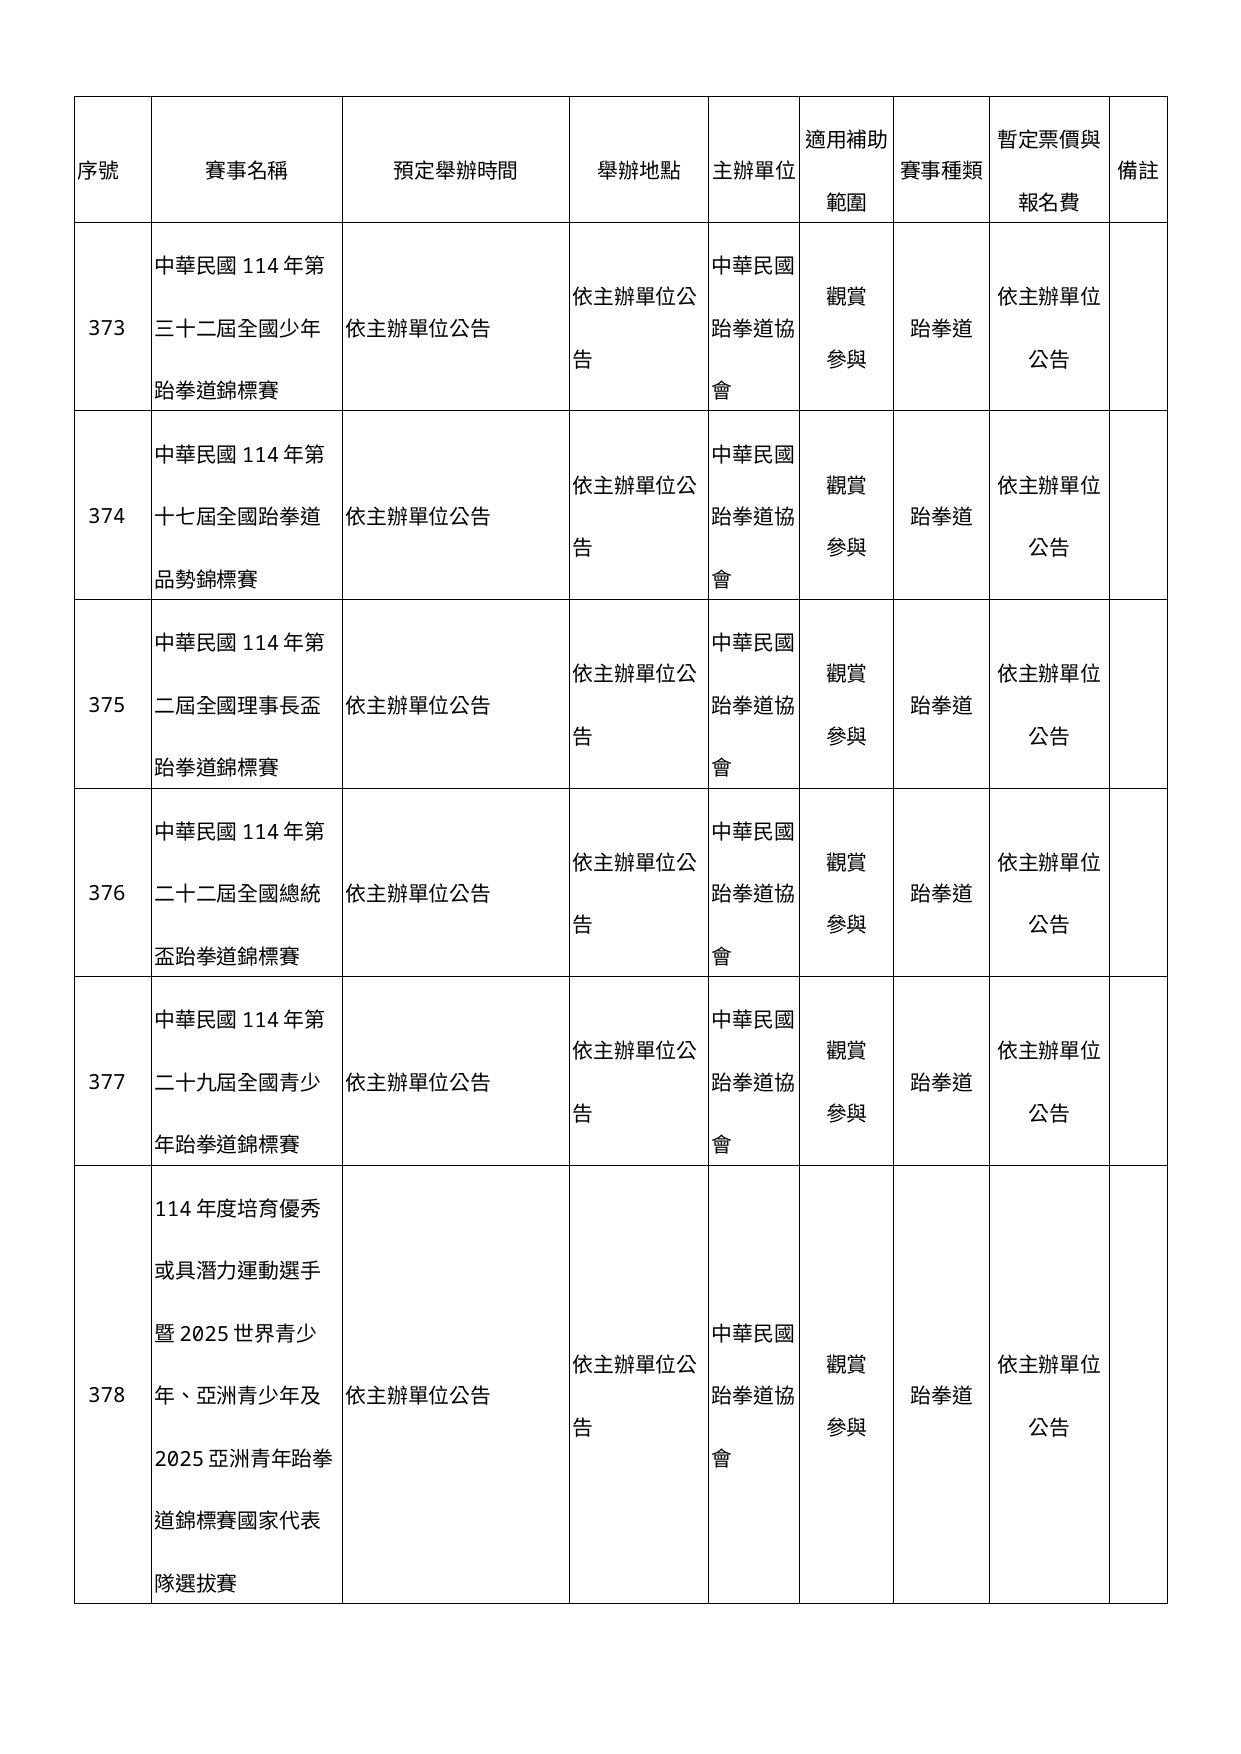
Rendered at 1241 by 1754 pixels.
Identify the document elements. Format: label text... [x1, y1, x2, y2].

table_cell [75, 600, 151, 787]
table_cell 中華民國114年第十七屆全國跆拳道品勢錦標賽 [152, 411, 342, 599]
table_cell 中華民國跆拳道協會 [709, 223, 799, 410]
table_cell 跆拳道 [894, 223, 989, 410]
table_cell 114年度培育優秀或具潛力運動選手暨2025世界青少年、亞洲青少年及2025亞洲青年跆拳道錦標賽國家代表隊選拔賽 [152, 1166, 342, 1603]
table_cell 中華民國跆拳道協會 [709, 411, 799, 599]
table_cell 跆拳道 [894, 1166, 989, 1603]
table_cell 觀賞 參與 [800, 411, 893, 599]
table_cell 依主辦單位公告 [343, 411, 569, 599]
table_cell 中華民國跆拳道協會 [709, 600, 799, 787]
table_cell 依主辦單位公告 [990, 223, 1109, 410]
table_cell 中華民國跆拳道協會 [709, 1166, 799, 1603]
table_cell 依主辦單位公告 [990, 789, 1109, 976]
table_cell 依主辦單位公告 [343, 600, 569, 787]
table_cell [1110, 223, 1167, 410]
table_cell 跆拳道 [894, 789, 989, 976]
table_header 適用補助範圍 [800, 97, 893, 222]
table_cell [1110, 600, 1167, 787]
table_cell 中華民國跆拳道協會 [709, 789, 799, 976]
table_cell 依主辦單位公告 [343, 789, 569, 976]
table_header 暫定票價與報名費 [990, 97, 1109, 222]
table_cell 依主辦單位公告 [570, 600, 708, 787]
table_header 主辦單位 [709, 97, 799, 222]
table_cell 觀賞 參與 [800, 977, 893, 1164]
table_cell 觀賞 參與 [800, 223, 893, 410]
table_cell 中華民國跆拳道協會 [709, 977, 799, 1164]
table_cell 依主辦單位公告 [990, 1166, 1109, 1603]
table_cell 跆拳道 [894, 411, 989, 599]
table_cell 依主辦單位公告 [570, 1166, 708, 1603]
table_cell [1110, 789, 1167, 976]
table_cell 中華民國114年第二十九屆全國青少年跆拳道錦標賽 [152, 977, 342, 1164]
table_header 序號 [75, 97, 151, 222]
table_cell [75, 411, 151, 599]
table_cell 中華民國114年第二屆全國理事長盃跆拳道錦標賽 [152, 600, 342, 787]
table_cell 依主辦單位公告 [570, 789, 708, 976]
table_header 舉辦地點 [570, 97, 708, 222]
table_cell 依主辦單位公告 [990, 600, 1109, 787]
table_cell [75, 1166, 151, 1603]
table_cell [1110, 977, 1167, 1164]
table_header 預定舉辦時間 [343, 97, 569, 222]
table_cell [75, 977, 151, 1164]
table_cell 依主辦單位公告 [343, 977, 569, 1164]
table_cell 觀賞 參與 [800, 600, 893, 787]
table_cell 觀賞 參與 [800, 1166, 893, 1603]
table_cell [75, 789, 151, 976]
table_header 賽事種類 [894, 97, 989, 222]
table_cell 依主辦單位公告 [570, 411, 708, 599]
table_header 備註 [1110, 97, 1167, 222]
table_cell 依主辦單位公告 [570, 223, 708, 410]
table_cell 依主辦單位公告 [990, 411, 1109, 599]
table_cell 跆拳道 [894, 977, 989, 1164]
table_cell 觀賞 參與 [800, 789, 893, 976]
table_cell 依主辦單位公告 [570, 977, 708, 1164]
table_cell 依主辦單位公告 [990, 977, 1109, 1164]
table_cell 跆拳道 [894, 600, 989, 787]
table_cell 中華民國114年第二十二屆全國總統盃跆拳道錦標賽 [152, 789, 342, 976]
table_header 賽事名稱 [152, 97, 342, 222]
table_cell 中華民國114年第三十二屆全國少年跆拳道錦標賽 [152, 223, 342, 410]
table_cell [1110, 1166, 1167, 1603]
table_cell [1110, 411, 1167, 599]
table_cell [75, 223, 151, 410]
table_cell 依主辦單位公告 [343, 1166, 569, 1603]
table_cell 依主辦單位公告 [343, 223, 569, 410]
